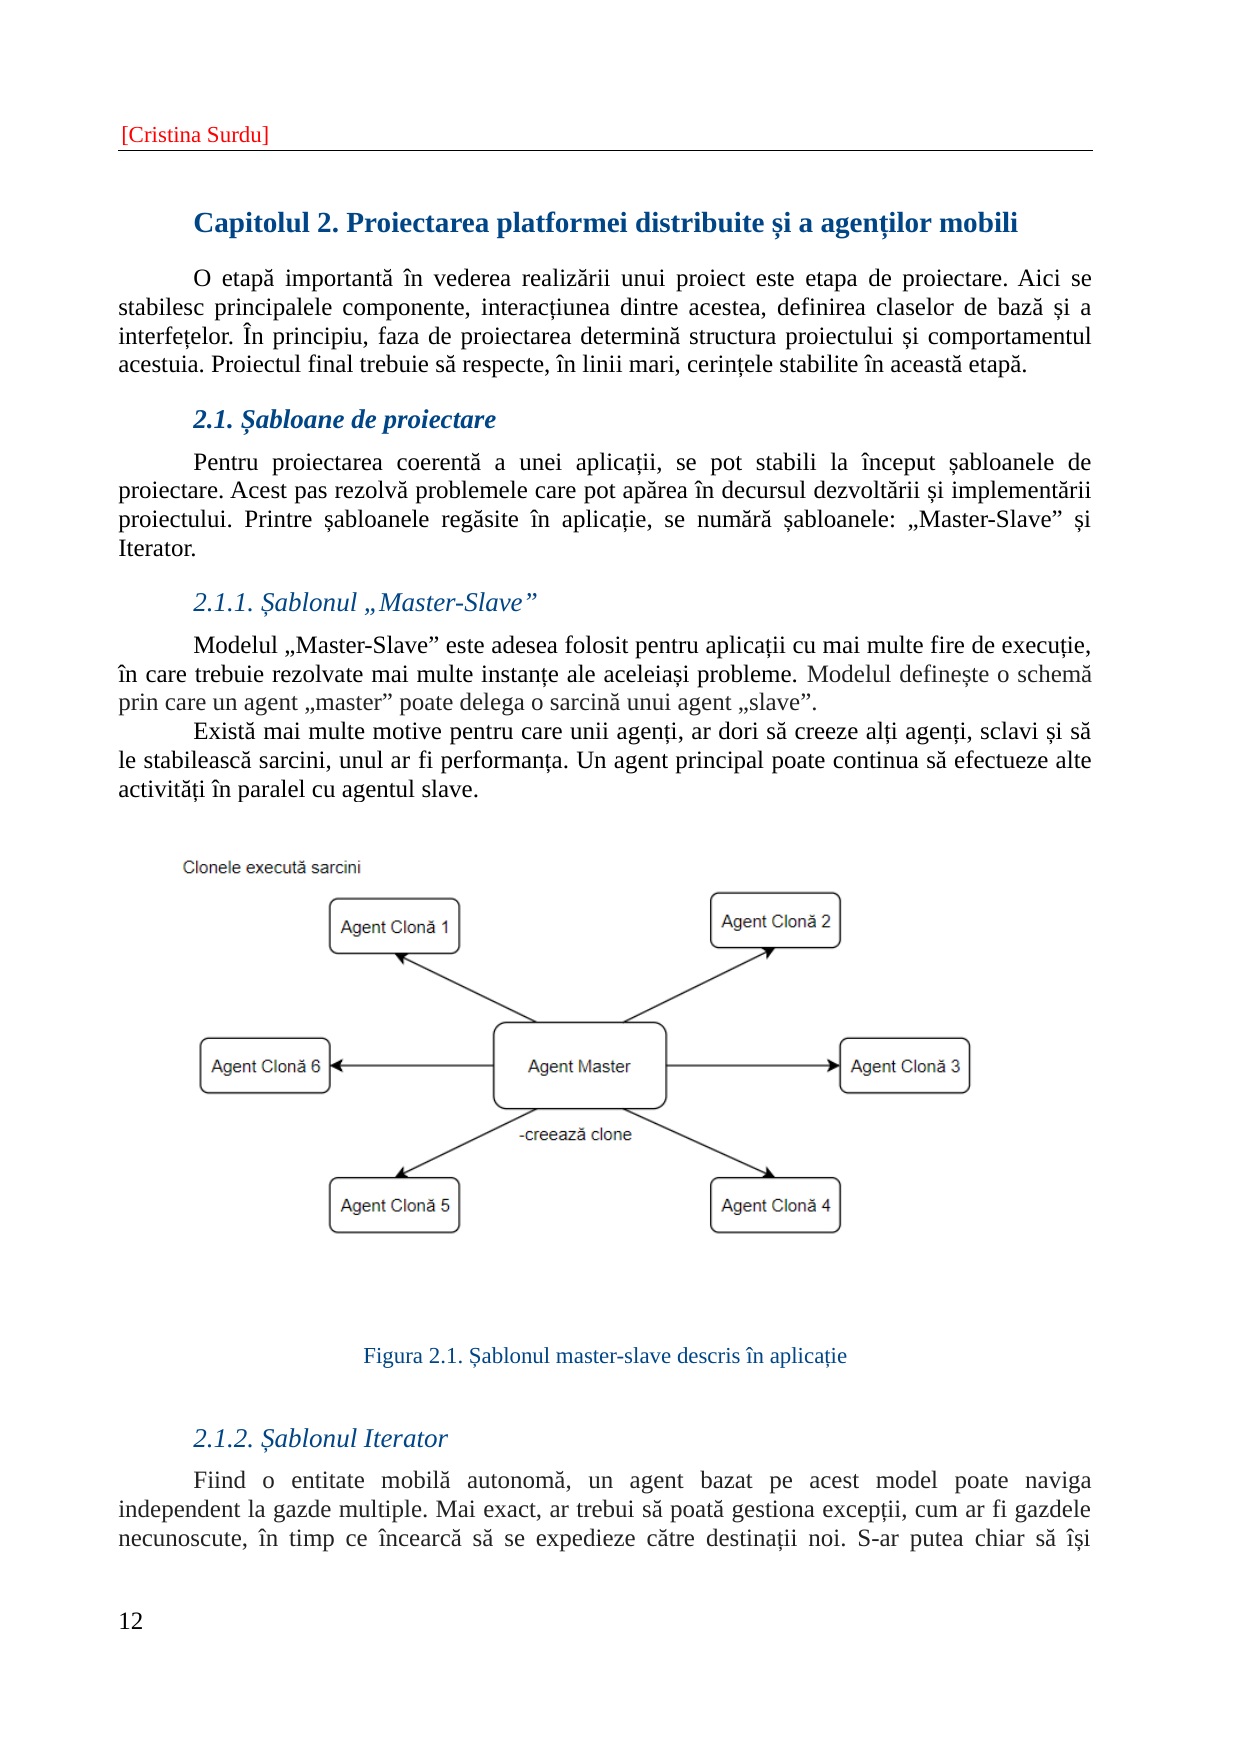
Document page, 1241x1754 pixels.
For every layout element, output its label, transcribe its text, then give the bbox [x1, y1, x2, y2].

text Pentru proiectarea coerentă a unei aplicații, se pot stabili la început șabloanele de proiectare. Acest pas rezolvă problemele care pot apărea în decursul dezvoltării și implementării proiectului. Printre șabloanele regăsite în aplicație, se numără șabloanele: „Master-Slave” și Iterator. [118, 447, 1093, 562]
picture [118, 802, 1093, 1337]
subtitle Șablonul Iterator [193, 1422, 1093, 1453]
text Există mai multe motive pentru care unii agenți, ar dori să creeze alți agenți, sclavi și să le stabilească sarcini, unul ar fi performanța. Un agent principal poate continua să efectueze alte activități în paralel cu agentul slave. [118, 716, 1093, 802]
subtitle Proiectarea platformei distribuite și a agenților mobili [118, 205, 1093, 238]
text Figura 2.1. Șablonul master-slave descris în aplicație [118, 1337, 1093, 1368]
text Fiind o entitate mobilă autonomă, un agent bazat pe acest model poate naviga independent la gazde multiple. Mai exact, ar trebui să poată gestiona excepții, cum ar fi gazdele necunoscute, în timp ce încearcă să se expedieze către destinații noi. S-ar putea chiar să își [118, 1465, 1093, 1551]
subtitle Șablonul „Master-Slave” [193, 586, 1093, 618]
text Modelul „Master-Slave” este adesea folosit pentru aplicații cu mai multe fire de execuție, în care trebuie rezolvate mai multe instanțe ale aceleiași probleme. Modelul definește o schemă prin care un agent „master” poate delega o sarcină unui agent „slave”. [118, 630, 1093, 716]
text O etapă importantă în vederea realizării unui proiect este etapa de proiectare. Aici se stabilesc principalele componente, interacțiunea dintre acestea, definirea claselor de bază și a interfețelor. În principiu, faza de proiectarea determină structura proiectului și comportamentul acestuia. Proiectul final trebuie să respecte, în linii mari, cerințele stabilite în această etapă. [118, 263, 1093, 378]
subtitle Șabloane de proiectare [193, 403, 1093, 434]
